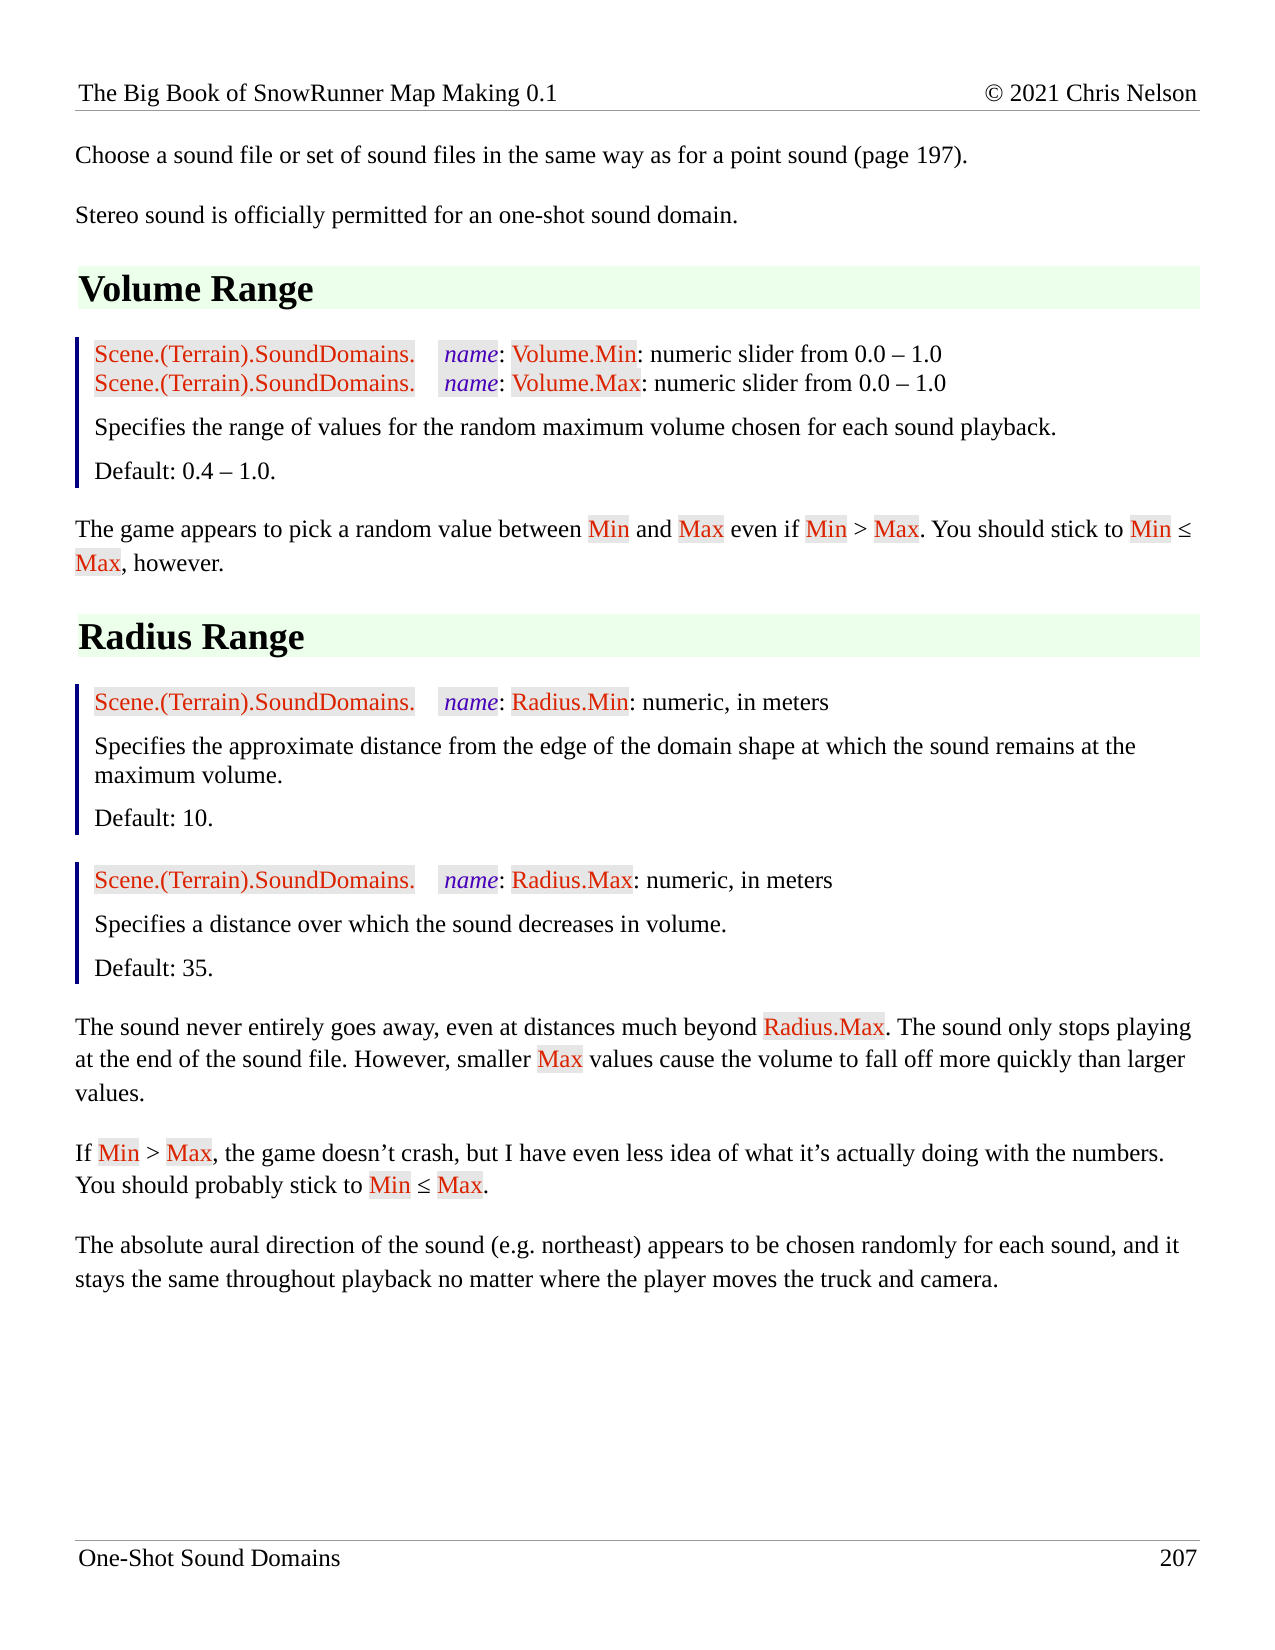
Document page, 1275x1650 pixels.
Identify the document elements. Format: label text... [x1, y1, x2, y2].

text Specifies a distance over which the sound decreases in volume. [79, 906, 1200, 938]
text The sound never entirely goes away, even at distances much beyond Radius.Max. The sound only stops playing at the end of the sound file. However, smaller Max values cause the volume to fall off more quickly than larger values. [75, 1012, 1200, 1106]
subtitle Volume Range [78, 266, 1200, 309]
text The absolute aural direction of the sound (e.g. northeast) appears to be chosen randomly for each sound, and it stays the same throughout playback no matter where the player moves the truck and camera. [75, 1231, 1200, 1292]
text Specifies the range of values for the random maximum volume chosen for each sound playback. [79, 409, 1200, 441]
text If Min > Max, the game doesn’t crash, but I have even less idea of what it’s actually doing with the numbers. You should probably stick to Min ≤ Max. [75, 1138, 1200, 1199]
text Default: 10. [79, 801, 1200, 835]
text Scene.(Terrain).SoundDomains. name: Volume.Min: numeric slider from 0.0 – 1.0 Scene.(Terrain).SoundDomains. name: Volume.Max: numeric slider from 0.0 – 1.0 [79, 337, 1200, 397]
subtitle Radius Range [78, 614, 1200, 657]
text Scene.(Terrain).SoundDomains. name: Radius.Max: numeric, in meters [79, 862, 1200, 894]
text Choose a sound file or set of sound files in the same way as for a point sound (page 197). [75, 140, 1200, 169]
text The game appears to pick a random value between Min and Max even if Min > Max. You should stick to Min ≤ Max, however. [75, 514, 1200, 576]
text Specifies the approximate distance from the edge of the domain shape at which the sound remains at the maximum volume. [79, 728, 1200, 788]
text Default: 35. [79, 950, 1200, 984]
text Default: 0.4 – 1.0. [79, 453, 1200, 488]
text Stereo sound is officially permitted for an one-shot sound domain. [75, 200, 1200, 229]
text Scene.(Terrain).SoundDomains. name: Radius.Min: numeric, in meters [79, 684, 1200, 716]
